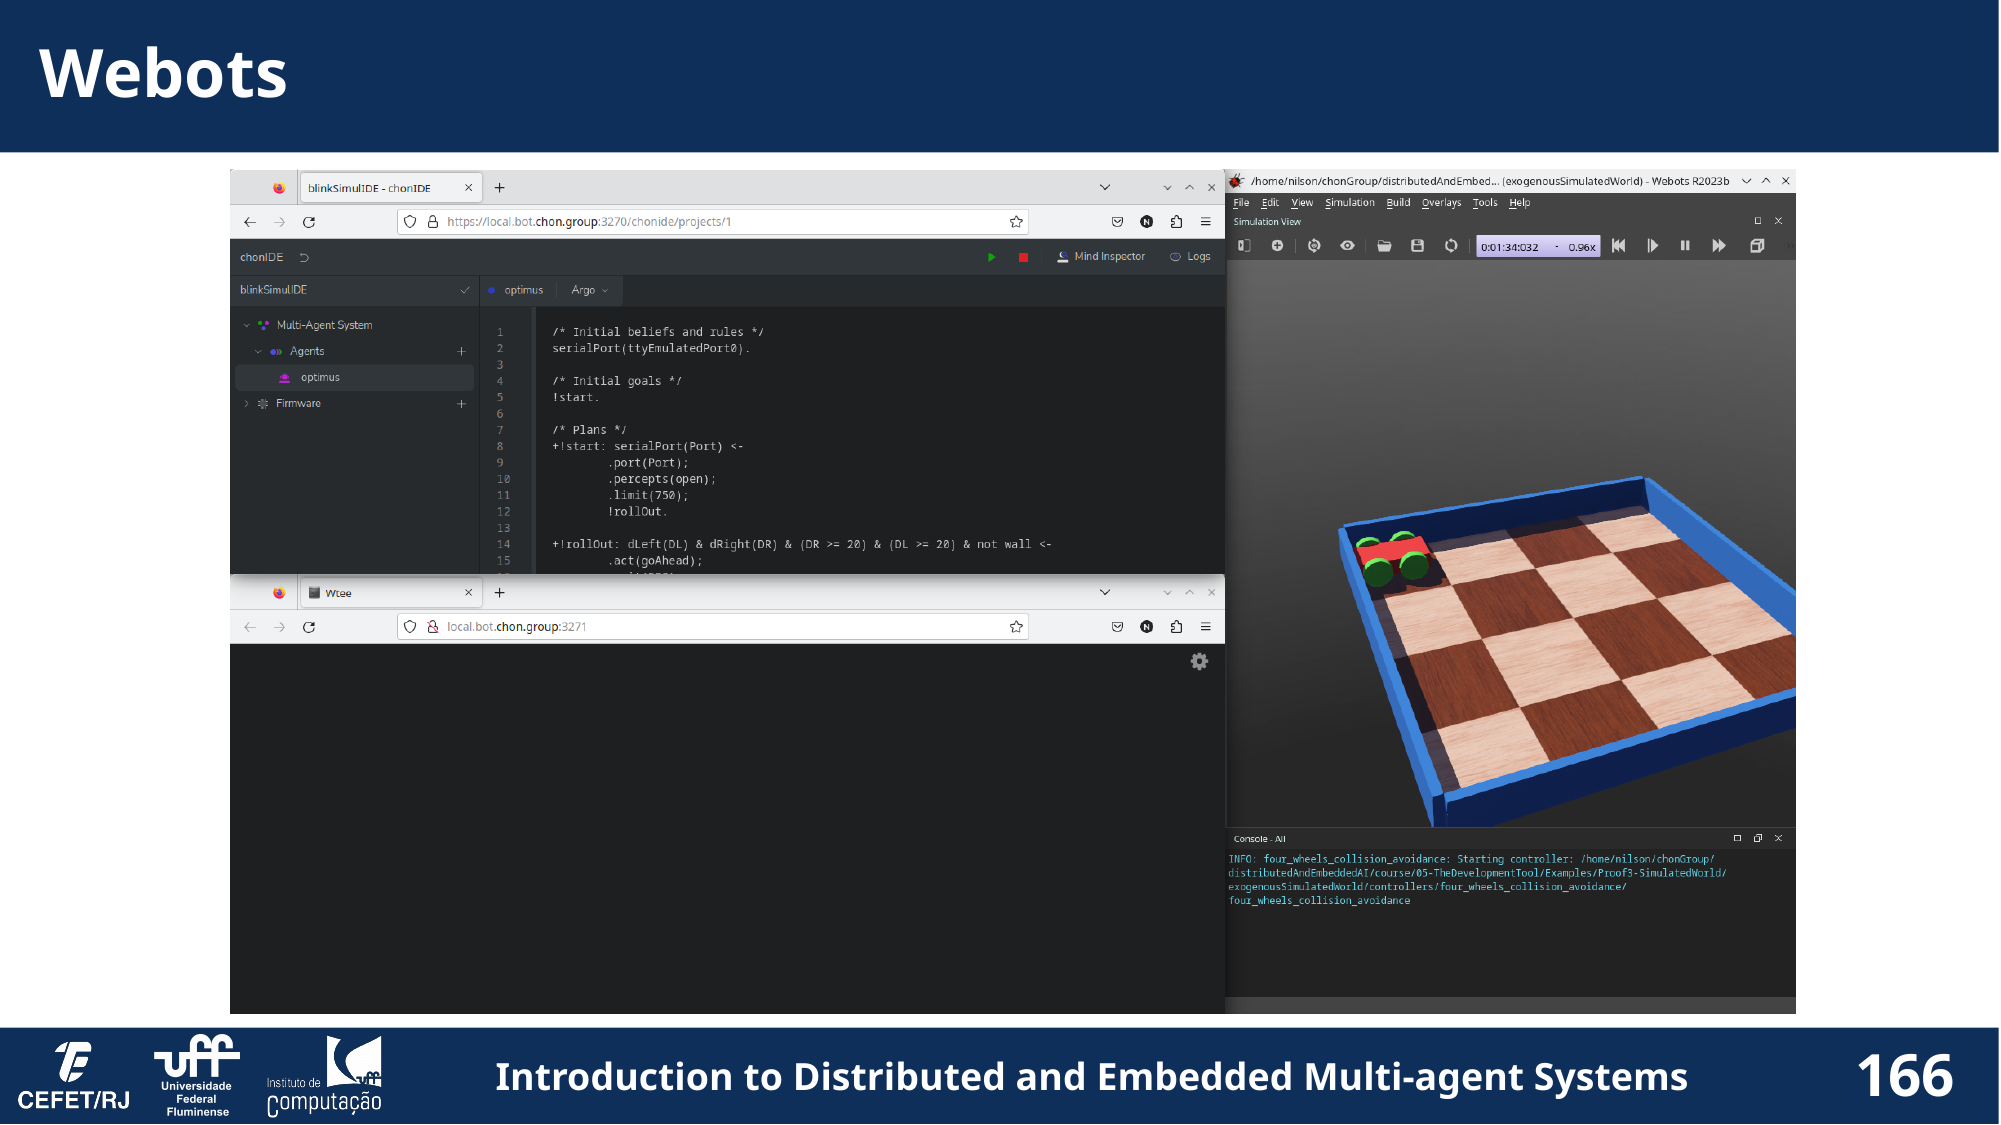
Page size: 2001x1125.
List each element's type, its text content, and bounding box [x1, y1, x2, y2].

picture [153, 1033, 241, 1121]
picture [230, 169, 1796, 1014]
picture [265, 1033, 383, 1118]
picture [18, 1021, 129, 1125]
text_box Webots [25, 23, 1998, 116]
